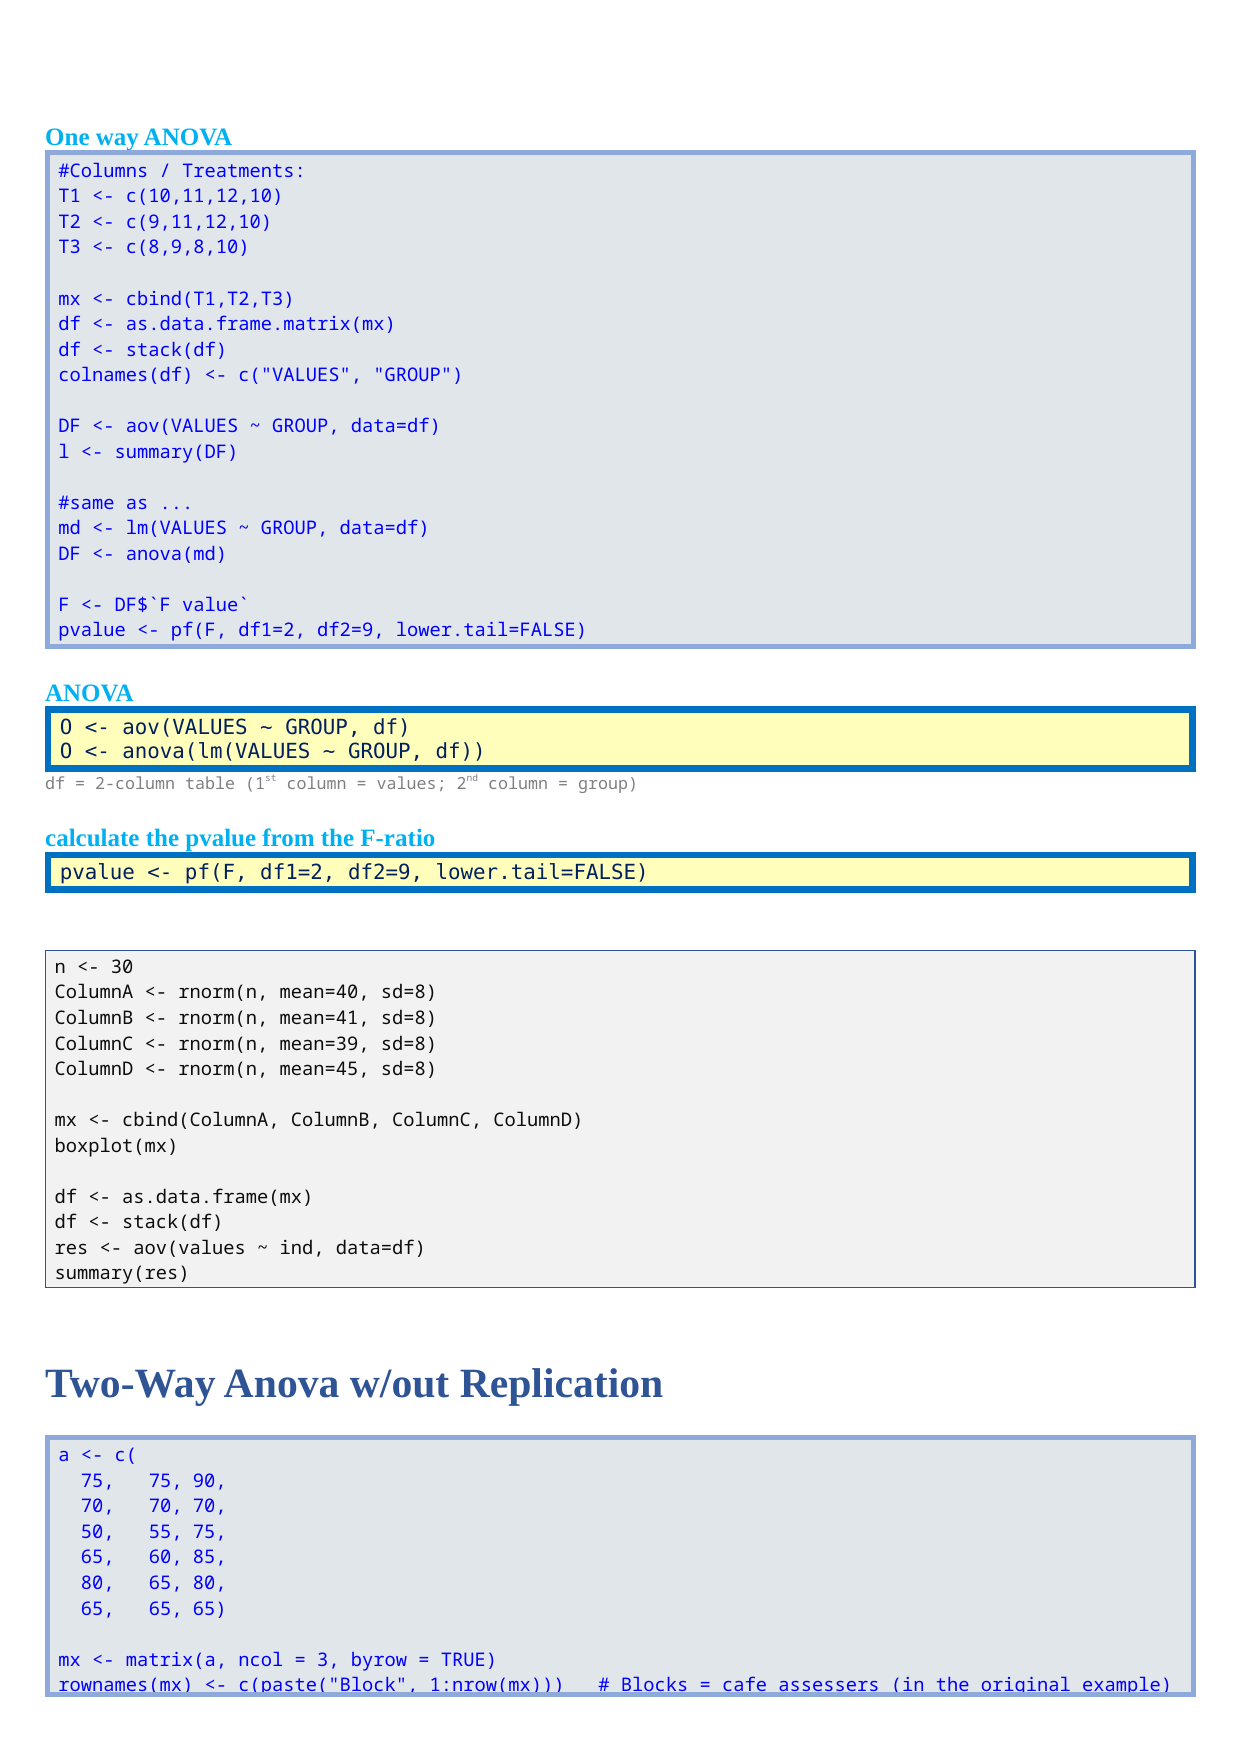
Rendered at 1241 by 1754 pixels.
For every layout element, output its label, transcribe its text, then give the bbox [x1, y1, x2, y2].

text pvalue <- pf(F, df1=2, df2=9, lower.tail=FALSE) [51, 858, 1189, 886]
text summary(res) [46, 1256, 1194, 1287]
text T3 <- c(8,9,8,10) [50, 227, 1191, 252]
text boxplot(mx) [46, 1129, 1194, 1154]
text colnames(df) <- c("VALUES", "GROUP") [50, 354, 1191, 380]
text ColumnA <- rnorm(n, mean=40, sd=8) [46, 976, 1194, 1001]
text 65, 60, 85, [50, 1537, 1191, 1562]
text T1 <- c(10,11,12,10) [50, 176, 1191, 201]
text mx <- matrix(a, ncol = 3, byrow = TRUE) [50, 1639, 1191, 1664]
text 80, 65, 80, [50, 1562, 1191, 1588]
text n <- 30 [46, 951, 1194, 976]
text Two-Way Anova w/out Replication [45, 1358, 1196, 1406]
text F <- DF$`F value` [50, 584, 1191, 610]
title One way ANOVA [45, 122, 1196, 150]
text mx <- cbind(T1,T2,T3) [50, 278, 1191, 303]
text O <- aov(VALUES ~ GROUP, df) [51, 713, 1189, 731]
title ANOVA [45, 678, 1196, 706]
text df <- stack(df) [50, 329, 1191, 354]
text df <- stack(df) [46, 1205, 1194, 1231]
text ColumnC <- rnorm(n, mean=39, sd=8) [46, 1027, 1194, 1052]
text pvalue <- pf(F, df1=2, df2=9, lower.tail=FALSE) [50, 610, 1191, 644]
text O <- anova(lm(VALUES ~ GROUP, df)) [51, 731, 1189, 765]
text a <- c( [50, 1440, 1191, 1460]
text df <- as.data.frame.matrix(mx) [50, 303, 1191, 329]
text 70, 70, 70, [50, 1486, 1191, 1511]
text 50, 55, 75, [50, 1511, 1191, 1537]
text DF <- aov(VALUES ~ GROUP, data=df) [50, 406, 1191, 431]
text DF <- anova(md) [50, 533, 1191, 559]
text rownames(mx) <- c(paste("Block", 1:nrow(mx))) # Blocks = cafe assessers (in the original example) [50, 1664, 1191, 1692]
text df = 2-column table (1st column = values; 2nd column = group) [45, 772, 1196, 794]
text ColumnD <- rnorm(n, mean=45, sd=8) [46, 1052, 1194, 1078]
text res <- aov(values ~ ind, data=df) [46, 1231, 1194, 1256]
text 65, 65, 65) [50, 1588, 1191, 1613]
text df <- as.data.frame(mx) [46, 1180, 1194, 1205]
text T2 <- c(9,11,12,10) [50, 201, 1191, 227]
text 75, 75, 90, [50, 1460, 1191, 1486]
text #same as ... [50, 482, 1191, 508]
text ColumnB <- rnorm(n, mean=41, sd=8) [46, 1001, 1194, 1027]
text l <- summary(DF) [50, 431, 1191, 457]
text md <- lm(VALUES ~ GROUP, data=df) [50, 508, 1191, 533]
text #Columns / Treatments: [50, 155, 1191, 176]
title calculate the pvalue from the F-ratio [45, 823, 1196, 852]
text mx <- cbind(ColumnA, ColumnB, ColumnC, ColumnD) [46, 1103, 1194, 1129]
